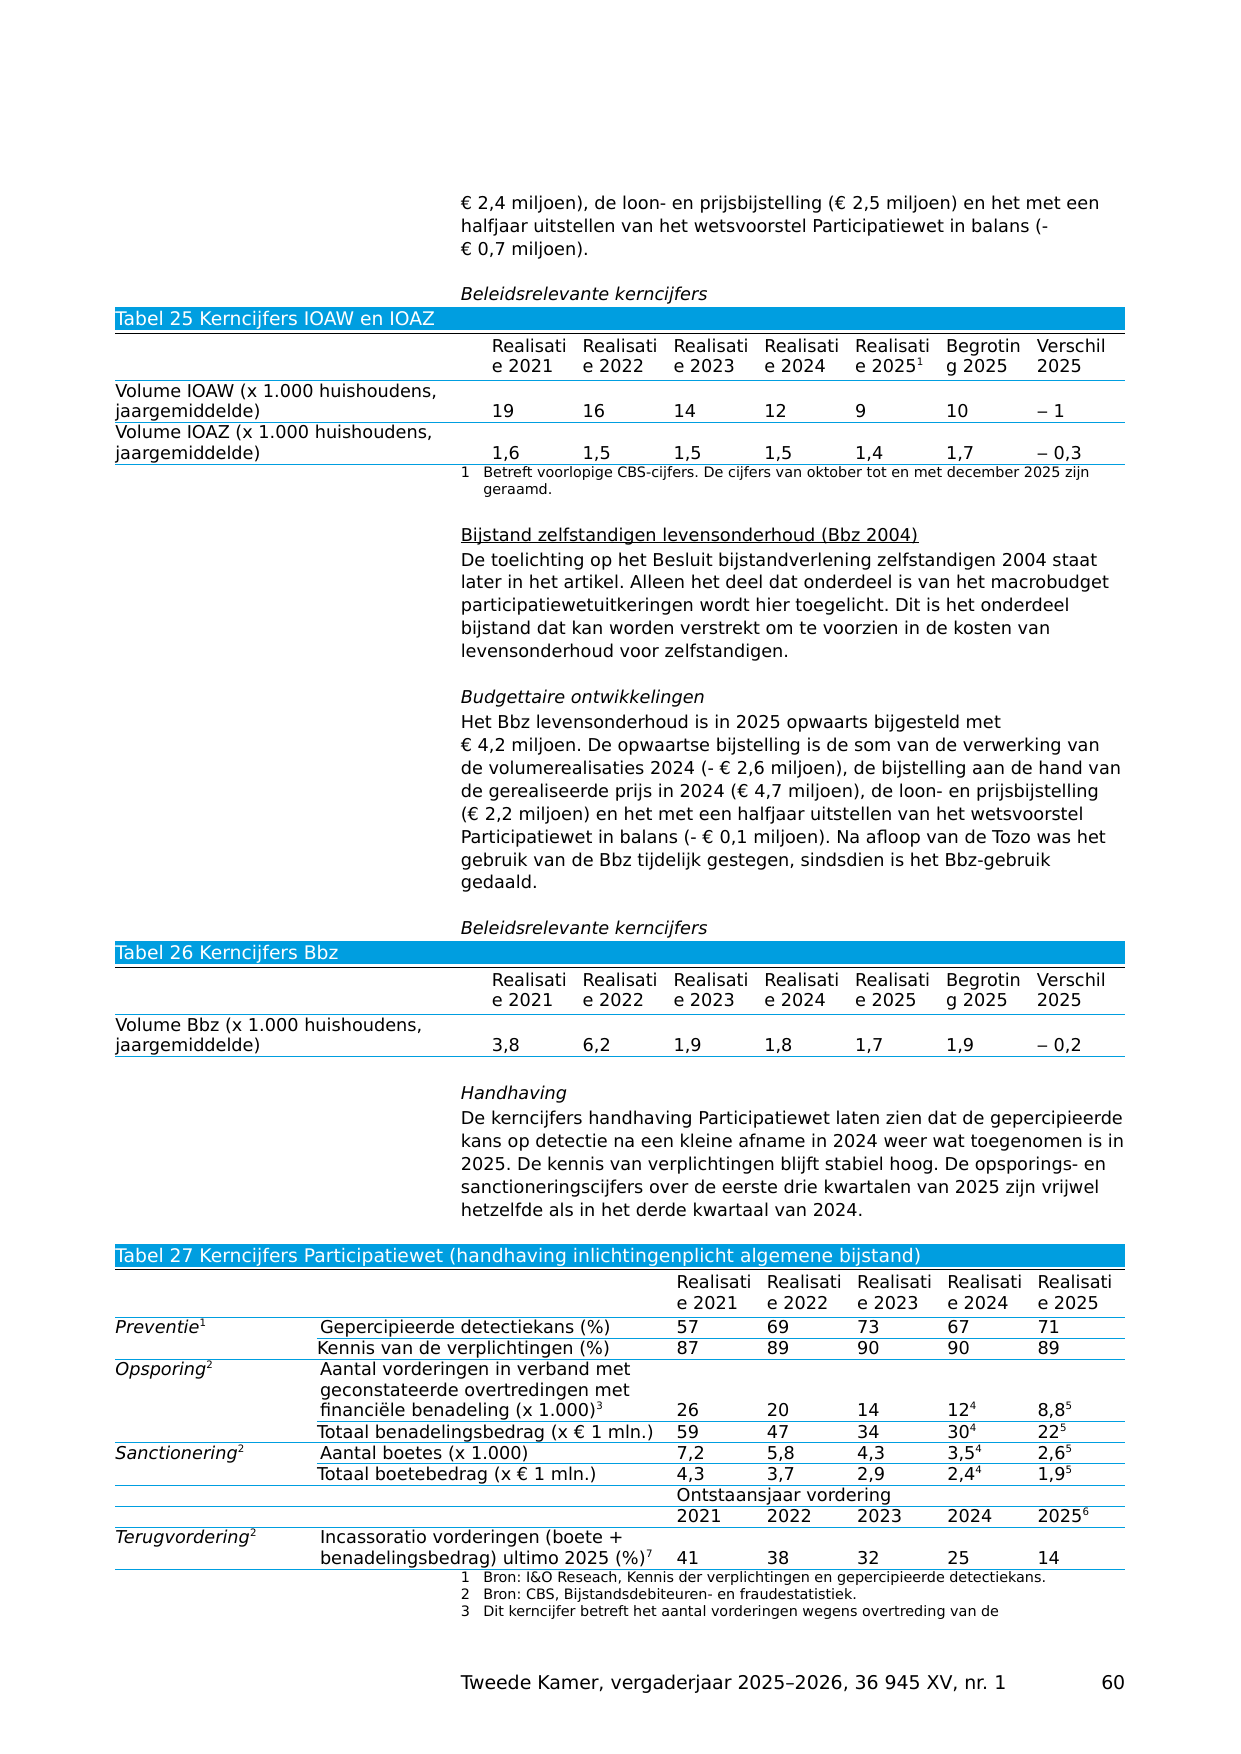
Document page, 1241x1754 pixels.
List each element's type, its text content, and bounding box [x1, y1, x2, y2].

table_cell 2021 [674, 1507, 764, 1527]
text De kerncijfers handhaving Participatiewet laten zien dat de gepercipieerde kans op detectie na een kleine afname in 2024 weer wat toegenomen is in 2025. De kennis van verplichtingen blijft stabiel hoog. De opsporings- en sanctioneringscijfers over de eerste drie kwartalen van 2025 zijn vrijwel hetzelfde als in het derde kwartaal van 2024. [461, 1106, 1125, 1221]
table_cell 6,2 [580, 1015, 670, 1056]
table_cell [115, 968, 489, 1014]
table_cell Begroting 2025 [943, 968, 1034, 1014]
table_cell 73 [854, 1318, 944, 1337]
table_cell [317, 1507, 673, 1527]
table_cell Realisatie 2025 [1034, 1270, 1125, 1316]
table_cell 14 [854, 1360, 944, 1421]
table_cell 57 [674, 1318, 764, 1337]
table_cell [115, 334, 489, 380]
table_cell 38 [764, 1528, 854, 1568]
table_cell Opsporing2 [115, 1360, 317, 1442]
table_cell Kennis van de verplichtingen (%) [317, 1339, 673, 1359]
table_cell Realisatie 2024 [761, 968, 852, 1014]
table_cell ‒ 0,2 [1034, 1015, 1125, 1056]
table_cell Realisatie 2023 [854, 1270, 944, 1316]
table_cell 90 [944, 1339, 1034, 1359]
table_cell [115, 1270, 317, 1316]
table_cell Realisatie 2022 [580, 968, 670, 1014]
table_cell Verschil 2025 [1034, 968, 1125, 1014]
table_cell 225 [1034, 1422, 1125, 1442]
table_cell Realisatie 2023 [670, 334, 761, 380]
table_cell Verschil 2025 [1034, 334, 1125, 380]
table_cell 1,9 [943, 1015, 1034, 1056]
table_cell 1,5 [670, 423, 761, 463]
table_cell Aantal boetes (x 1.000) [317, 1443, 673, 1463]
table_cell Realisatie 2022 [764, 1270, 854, 1316]
table_cell Totaal boetebedrag (x € 1 mln.) [317, 1464, 673, 1484]
table_cell 89 [764, 1339, 854, 1359]
table_cell 2023 [854, 1507, 944, 1527]
table_cell 59 [674, 1422, 764, 1442]
table_cell 20256 [1034, 1507, 1125, 1527]
table_cell 7,2 [674, 1443, 764, 1463]
table_cell 10 [943, 381, 1034, 422]
table_cell Realisatie 2024 [944, 1270, 1034, 1316]
text Budgettaire ontwikkelingen [461, 685, 1125, 708]
table_cell [115, 1486, 317, 1506]
table_cell Realisatie 2024 [761, 334, 852, 380]
table_cell 90 [854, 1339, 944, 1359]
table_cell 69 [764, 1318, 854, 1337]
table_cell 2,65 [1034, 1443, 1125, 1463]
table_cell 3,8 [489, 1015, 579, 1056]
table_cell 2,9 [854, 1464, 944, 1484]
table_cell 3,7 [764, 1464, 854, 1484]
table_cell Preventie1 [115, 1318, 317, 1359]
table_cell Realisatie 2023 [670, 968, 761, 1014]
table_cell Volume Bbz (x 1.000 huishoudens, jaargemiddelde) [115, 1015, 489, 1056]
table_cell 32 [854, 1528, 944, 1568]
table_cell 71 [1034, 1318, 1125, 1337]
list Bron: I&O Reseach, Kennis der verplichtingen en gepercipieerde detectiekans. [461, 1570, 1125, 1586]
table_cell Totaal benadelingsbedrag (x € 1 mln.) [317, 1422, 673, 1442]
table_cell 8,85 [1034, 1360, 1125, 1421]
table_cell Realisatie 20251 [852, 334, 943, 380]
table_cell 25 [944, 1528, 1034, 1568]
table_cell 20 [764, 1360, 854, 1421]
table_cell 1,6 [489, 423, 579, 463]
table_cell 12 [761, 381, 852, 422]
table_cell 89 [1034, 1339, 1125, 1359]
list Bron: CBS, Bijstandsdebiteuren- en fraudestatistiek. [461, 1586, 1125, 1603]
table_cell 41 [674, 1528, 764, 1568]
table_cell Realisatie 2021 [674, 1270, 764, 1316]
table_cell [317, 1486, 673, 1506]
table_cell 14 [1034, 1528, 1125, 1568]
text Handhaving [461, 1081, 1125, 1104]
table_cell Sanctionering2 [115, 1443, 317, 1484]
list Betreft voorlopige CBS-cijfers. De cijfers van oktober tot en met december 2025 zijn geraamd. [461, 465, 1125, 498]
table_cell Terugvordering2 [115, 1528, 317, 1568]
table_cell Volume IOAZ (x 1.000 huishoudens, jaargemiddelde) [115, 423, 489, 463]
table_cell Ontstaansjaar vordering [674, 1486, 1125, 1506]
table_cell 9 [852, 381, 943, 422]
table_cell 26 [674, 1360, 764, 1421]
text Het Bbz levensonderhoud is in 2025 opwaarts bijgesteld met € 4,2 miljoen. De opwaartse bijstelling is de som van de verwerking van de volumerealisaties 2024 (- € 2,6 miljoen), de bĳstelling aan de hand van de gerealiseerde prĳs in 2024 (€ 4,7 miljoen), de loon- en prijsbijstelling (€ 2,2 miljoen) en het met een halfjaar uitstellen van het wetsvoorstel Participatiewet in balans (- € 0,1 miljoen). Na afloop van de Tozo was het gebruik van de Bbz tijdelijk gestegen, sindsdien is het Bbz-gebruik gedaald. [461, 710, 1125, 893]
table_cell 124 [944, 1360, 1034, 1421]
table_cell ‒ 0,3 [1034, 423, 1125, 463]
text Bijstand zelfstandigen levensonderhoud (Bbz 2004) [461, 523, 1125, 546]
table_cell 2,44 [944, 1464, 1034, 1484]
table_cell 19 [489, 381, 579, 422]
table_cell [317, 1270, 673, 1316]
table_cell 1,9 [670, 1015, 761, 1056]
table_cell [115, 1507, 317, 1527]
table_cell 4,3 [674, 1464, 764, 1484]
table_cell Gepercipieerde detectiekans (%) [317, 1318, 673, 1337]
table_cell 3,54 [944, 1443, 1034, 1463]
table_cell 47 [764, 1422, 854, 1442]
table_cell 87 [674, 1339, 764, 1359]
text Beleidsrelevante kerncijfers [461, 282, 1125, 305]
text De toelichting op het Besluit bijstandverlening zelfstandigen 2004 staat later in het artikel. Alleen het deel dat onderdeel is van het macrobudget participatiewetuitkeringen wordt hier toegelicht. Dit is het onderdeel bijstand dat kan worden verstrekt om te voorzien in de kosten van levensonderhoud voor zelfstandigen. [461, 548, 1125, 662]
table_cell 16 [580, 381, 670, 422]
table_cell 1,7 [852, 1015, 943, 1056]
table_cell Begroting 2025 [943, 334, 1034, 380]
table_cell Aantal vorderingen in verband met geconstateerde overtredingen met financiële benadeling (x 1.000)3 [317, 1360, 673, 1421]
table_cell Realisatie 2025 [852, 968, 943, 1014]
table_cell Realisatie 2021 [489, 334, 579, 380]
table_cell 4,3 [854, 1443, 944, 1463]
table_cell 1,5 [761, 423, 852, 463]
table_cell Volume IOAW (x 1.000 huishoudens, jaargemiddelde) [115, 381, 489, 422]
table_cell 1,7 [943, 423, 1034, 463]
table_cell 1,5 [580, 423, 670, 463]
table_cell 34 [854, 1422, 944, 1442]
table_cell 1,4 [852, 423, 943, 463]
table_cell 1,95 [1034, 1464, 1125, 1484]
text € 2,4 miljoen), de loon- en prijsbijstelling (€ 2,5 miljoen) en het met een halfjaar uitstellen van het wetsvoorstel Participatiewet in balans (- € 0,7 miljoen). [461, 191, 1125, 259]
table_cell Incassoratio vorderingen (boete + benadelingsbedrag) ultimo 2025 (%)7 [317, 1528, 673, 1568]
table_cell 67 [944, 1318, 1034, 1337]
table_cell 14 [670, 381, 761, 422]
table_cell Realisatie 2021 [489, 968, 579, 1014]
list Dit kerncijfer betreft het aantal vorderingen wegens overtreding van de [461, 1603, 1125, 1619]
table_cell 1,8 [761, 1015, 852, 1056]
table_cell 2022 [764, 1507, 854, 1527]
table_cell ‒ 1 [1034, 381, 1125, 422]
text Beleidsrelevante kerncijfers [461, 916, 1125, 939]
table_cell 5,8 [764, 1443, 854, 1463]
table_cell Realisatie 2022 [580, 334, 670, 380]
table_cell 2024 [944, 1507, 1034, 1527]
table_cell 304 [944, 1422, 1034, 1442]
